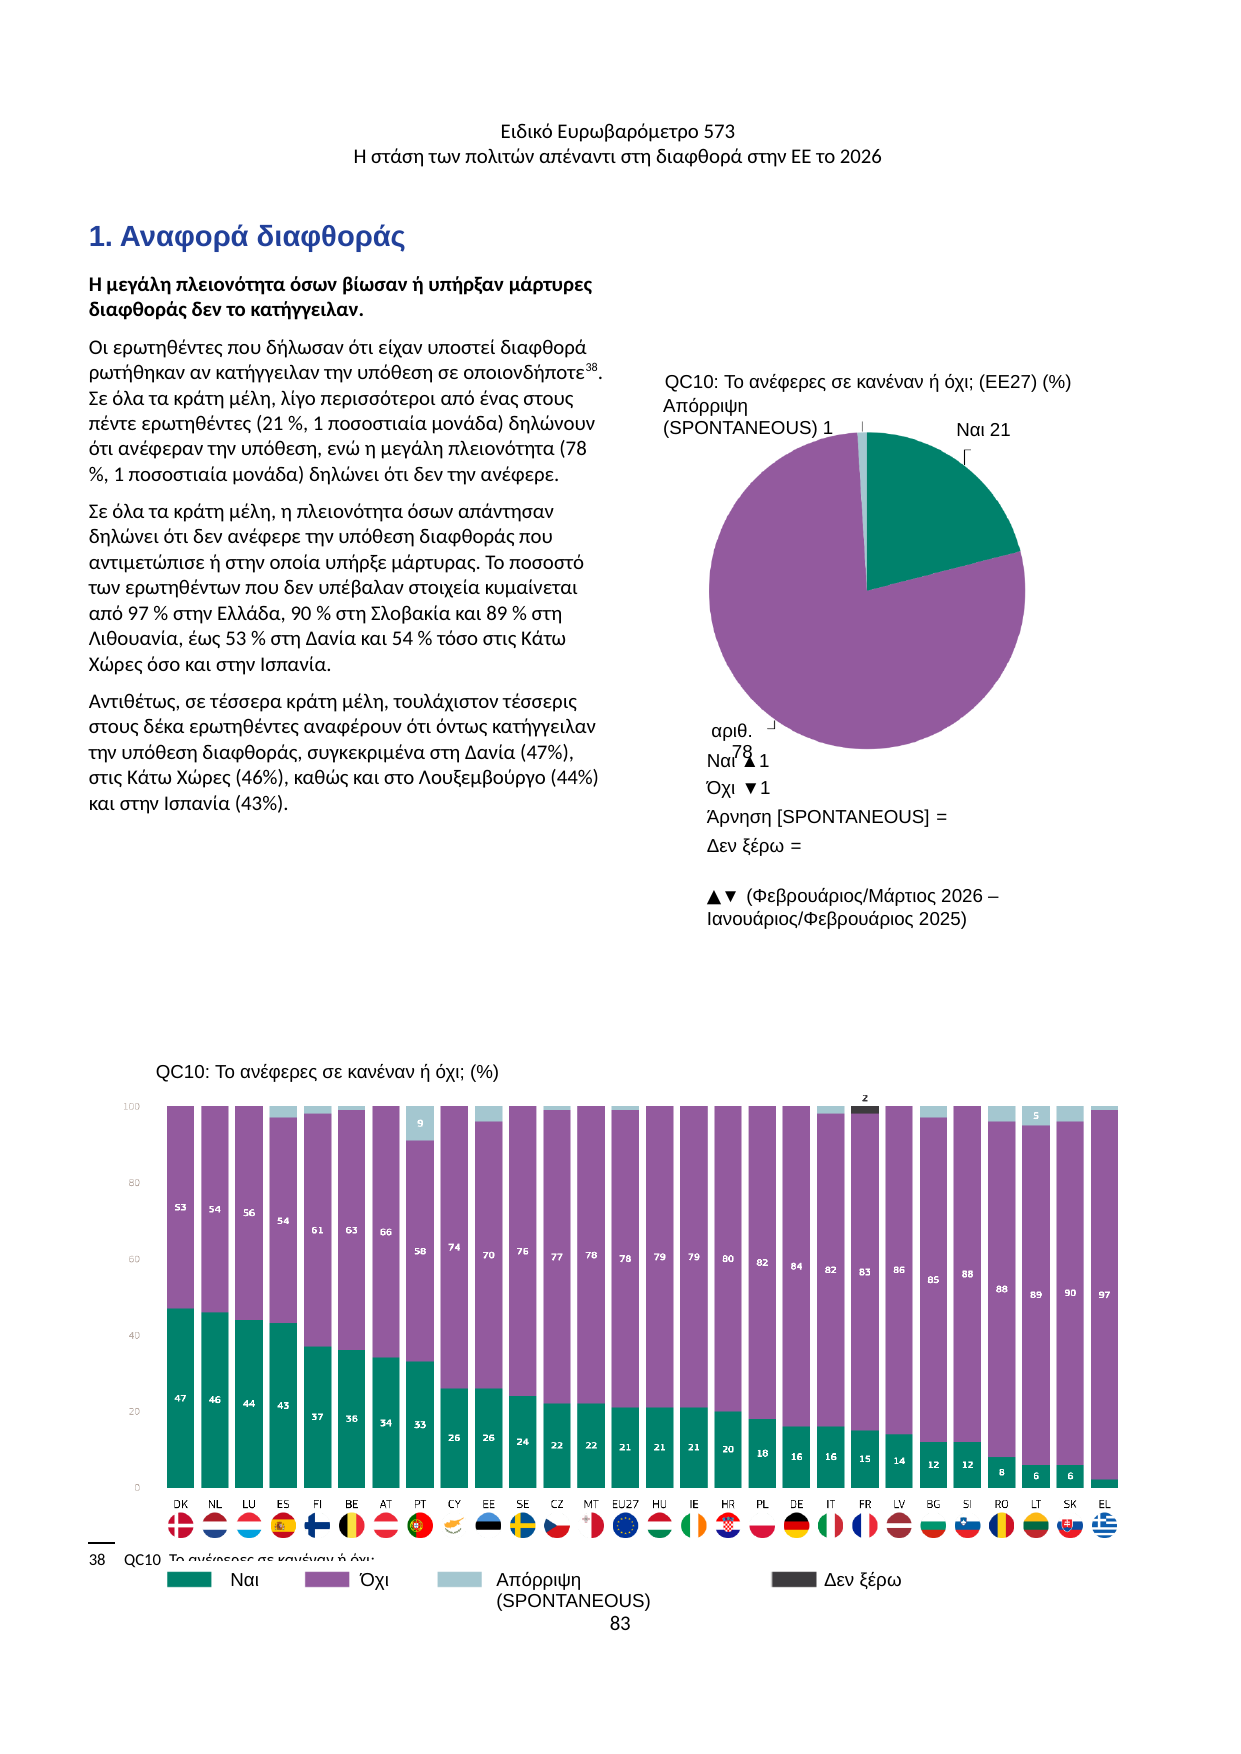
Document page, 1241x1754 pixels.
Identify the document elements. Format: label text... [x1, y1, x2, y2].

text QC10. Το ανέφερες σε κανέναν ή όχι; [88, 1549, 605, 1569]
text Αντιθέτως, σε τέσσερα κράτη μέλη, τουλάχιστον τέσσερις στους δέκα ερωτηθέντες αναφέρουν ότι όντως κατήγγειλαν την υπόθεση διαφθοράς, συγκεκριμένα στη Δανία (47%), στις Κάτω Χώρες (46%), καθώς και στο Λουξεμβούργο (44%) και στην Ισπανία (43%). [88, 688, 605, 815]
text Οι ερωτηθέντες που δήλωσαν ότι είχαν υποστεί διαφθορά ρωτήθηκαν αν κατήγγειλαν την υπόθεση σε οποιονδήποτε. Σε όλα τα κράτη μέλη, λίγο περισσότεροι από ένας στους πέντε ερωτηθέντες (21 %, 1 ποσοστιαία μονάδα) δηλώνουν ότι ανέφεραν την υπόθεση, ενώ η μεγάλη πλειονότητα (78 %, 1 ποσοστιαία μονάδα) δηλώνει ότι δεν την ανέφερε. [88, 334, 605, 486]
subtitle 1. Αναφορά διαφθοράς [88, 219, 605, 253]
picture [705, 417, 1031, 753]
text Η μεγάλη πλειονότητα όσων βίωσαν ή υπήρξαν μάρτυρες διαφθοράς δεν το κατήγγειλαν. [88, 271, 605, 322]
text Σε όλα τα κράτη μέλη, η πλειονότητα όσων απάντησαν δηλώνει ότι δεν ανέφερε την υπόθεση διαφθοράς που αντιμετώπισε ή στην οποία υπήρξε μάρτυρας. Το ποσοστό των ερωτηθέντων που δεν υπέβαλαν στοιχεία κυμαίνεται από 97 % στην Ελλάδα, 90 % στη Σλοβακία και 89 % στη Λιθουανία, έως 53 % στη Δανία και 54 % τόσο στις Κάτω Χώρες όσο και στην Ισπανία. [88, 498, 605, 676]
picture [115, 1095, 1125, 1544]
picture [162, 1561, 818, 1590]
